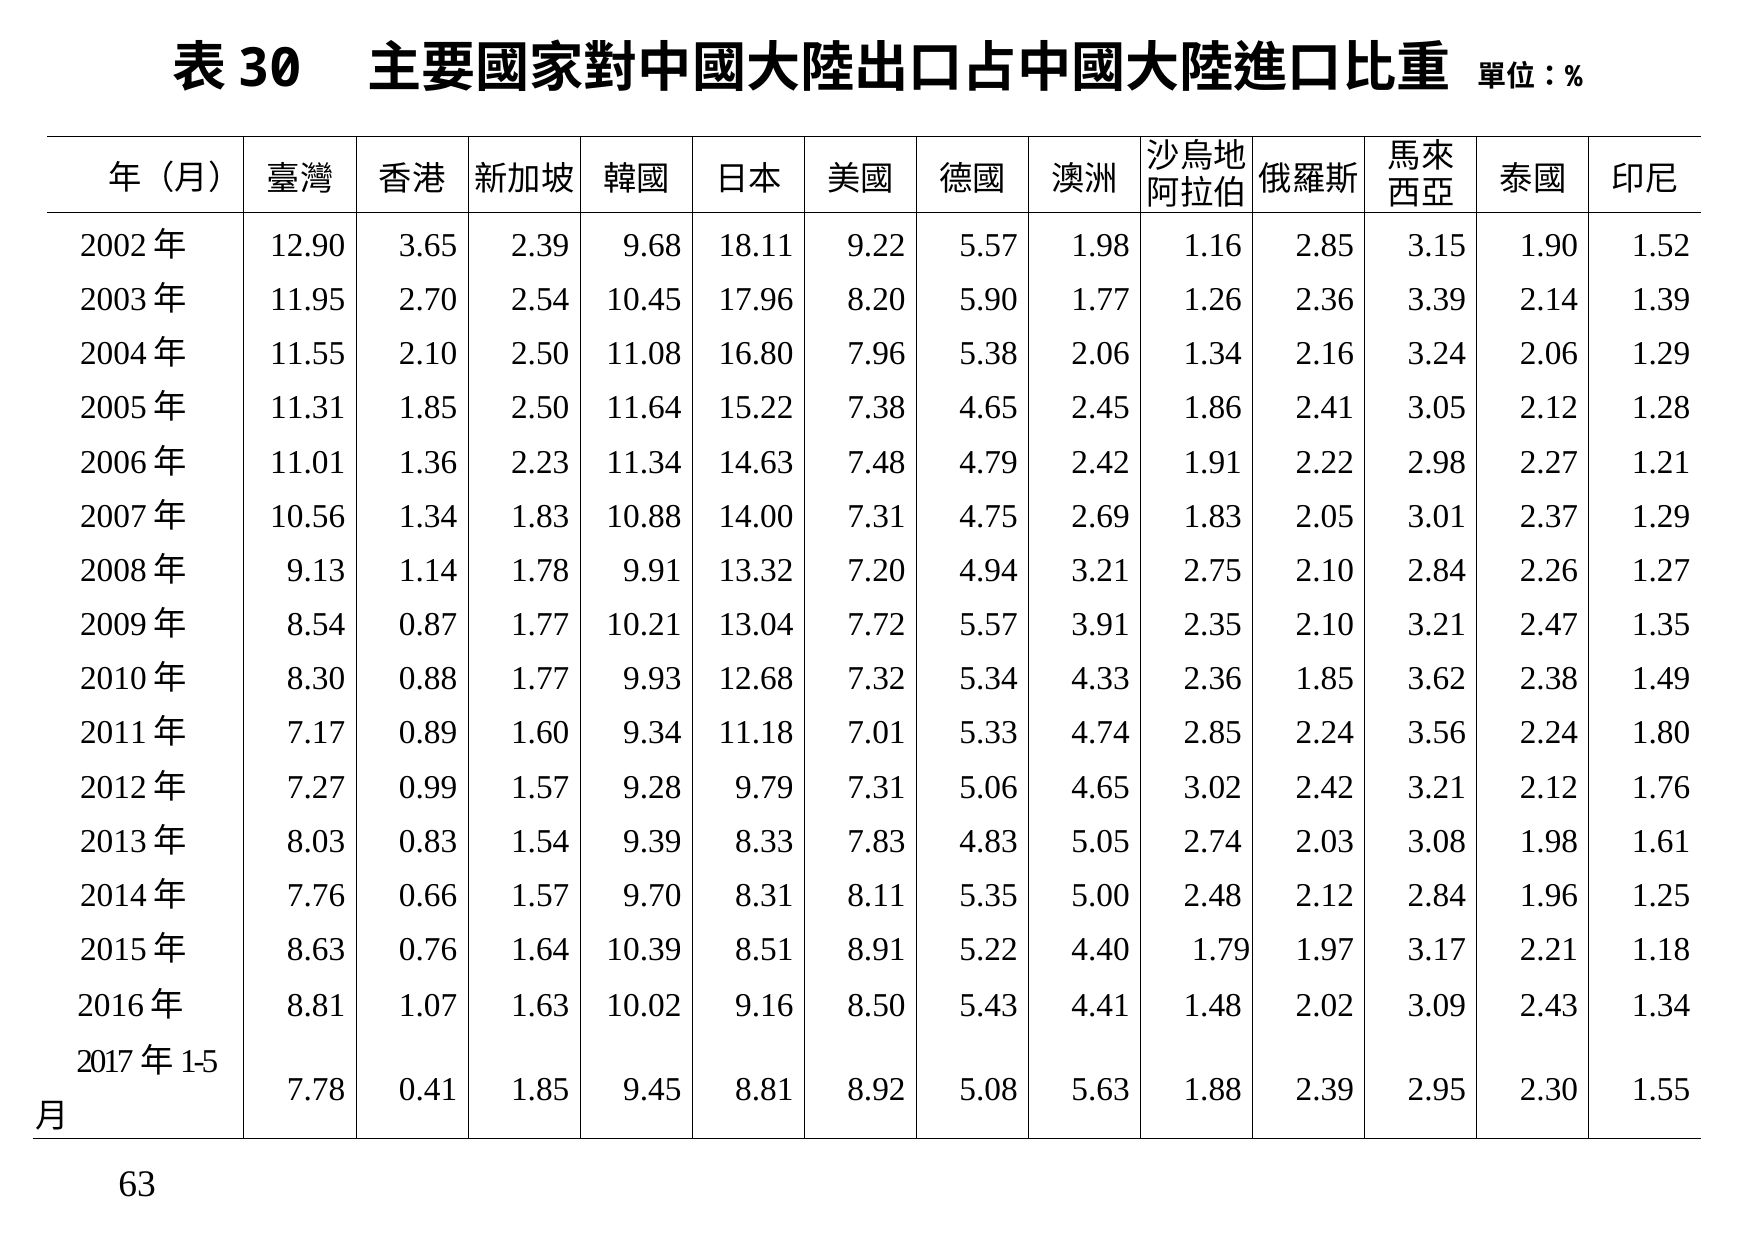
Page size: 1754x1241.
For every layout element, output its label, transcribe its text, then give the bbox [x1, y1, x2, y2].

table_cell 2.36 [1141, 646, 1252, 701]
table_cell 2.12 [1253, 863, 1364, 917]
table_cell 5.22 [917, 917, 1028, 971]
table_cell 2.39 [469, 213, 580, 267]
table_cell 2.37 [1477, 484, 1588, 538]
table_cell 17.96 [693, 267, 804, 321]
table_cell 1.16 [1141, 213, 1252, 267]
table_cell 1.85 [1253, 646, 1364, 701]
table_cell 8.31 [693, 863, 804, 917]
table_cell 2.70 [357, 267, 468, 321]
table_cell 8.92 [805, 1030, 916, 1138]
table_cell 1.36 [357, 430, 468, 484]
table_cell [33, 212, 47, 267]
table_cell 1.39 [1589, 267, 1701, 321]
table_cell 4.65 [1029, 755, 1140, 809]
table_cell 2.36 [1253, 267, 1364, 321]
table_cell 1.61 [1589, 809, 1701, 863]
table_cell 1.64 [469, 917, 580, 971]
table_cell 8.63 [244, 917, 356, 971]
table_cell 0.41 [357, 1030, 468, 1138]
table_cell 0.87 [357, 592, 468, 646]
table_cell 3.21 [1365, 755, 1476, 809]
table_cell 1.63 [469, 971, 580, 1029]
table_cell 1.34 [1141, 321, 1252, 376]
table_cell 5.57 [917, 213, 1028, 267]
table_cell 1.77 [469, 592, 580, 646]
table_cell 9.45 [581, 1030, 692, 1138]
table_cell 15.22 [693, 376, 804, 430]
table_cell 2.47 [1477, 592, 1588, 646]
table_cell 2.14 [1477, 267, 1588, 321]
table_cell 4.41 [1029, 971, 1140, 1029]
table_cell 1.55 [1589, 1030, 1701, 1138]
table_cell 10.02 [581, 971, 692, 1029]
table_cell 5.00 [1029, 863, 1140, 917]
table_cell 11.34 [581, 430, 692, 484]
table_cell 1.77 [469, 646, 580, 701]
table_cell 3.91 [1029, 592, 1140, 646]
table_cell 7.31 [805, 484, 916, 538]
table_cell 1.14 [357, 538, 468, 592]
table_cell 3.01 [1365, 484, 1476, 538]
table_cell 1.83 [469, 484, 580, 538]
table_cell [33, 430, 47, 484]
table_header 美國 [805, 137, 916, 212]
table_cell 1.48 [1141, 971, 1252, 1029]
table_cell 2.10 [1253, 592, 1364, 646]
table_cell 1.34 [1589, 971, 1701, 1029]
table_cell 1.83 [1141, 484, 1252, 538]
table_cell 2015年 [47, 917, 243, 971]
table_cell 2.98 [1365, 430, 1476, 484]
table_cell 9.22 [805, 213, 916, 267]
table_cell 1.90 [1477, 213, 1588, 267]
table_cell [33, 376, 47, 430]
table_cell 2.06 [1477, 321, 1588, 376]
table_cell 11.31 [244, 376, 356, 430]
table_cell 7.96 [805, 321, 916, 376]
table_cell [33, 592, 47, 646]
table_cell 1.35 [1589, 592, 1701, 646]
table_cell 1.80 [1589, 701, 1701, 755]
table_cell 12.90 [244, 213, 356, 267]
table_cell 11.08 [581, 321, 692, 376]
table_cell 7.17 [244, 701, 356, 755]
table_cell 0.99 [357, 755, 468, 809]
table_cell 2003年 [47, 267, 243, 321]
table_cell 10.21 [581, 592, 692, 646]
subtitle 表30 主要國家對中國大陸出口占中國大陸進口比重 單位：% [118, 24, 1636, 103]
table_cell 3.05 [1365, 376, 1476, 430]
table_cell 2.06 [1029, 321, 1140, 376]
table_cell 0.88 [357, 646, 468, 701]
table_cell 5.57 [917, 592, 1028, 646]
table_cell 4.65 [917, 376, 1028, 430]
table_cell 5.38 [917, 321, 1028, 376]
table_header [33, 136, 47, 212]
table_cell 5.05 [1029, 809, 1140, 863]
table_cell 10.39 [581, 917, 692, 971]
table_cell 0.83 [357, 809, 468, 863]
table_cell 2.50 [469, 321, 580, 376]
table_cell 2008年 [47, 538, 243, 592]
table_cell 2.12 [1477, 755, 1588, 809]
table_cell 2.39 [1253, 1030, 1364, 1138]
table_cell 2.10 [357, 321, 468, 376]
table_cell 2012年 [47, 755, 243, 809]
table_cell 1.49 [1589, 646, 1701, 701]
table_cell 1.27 [1589, 538, 1701, 592]
table_header 德國 [917, 137, 1028, 212]
table_cell [33, 646, 47, 701]
table_cell 7.27 [244, 755, 356, 809]
table_cell [33, 809, 47, 863]
table_cell 2.27 [1477, 430, 1588, 484]
table_cell 2.85 [1141, 701, 1252, 755]
table_cell 2.45 [1029, 376, 1140, 430]
table_cell 2007年 [47, 484, 243, 538]
table_cell 16.80 [693, 321, 804, 376]
table_header 澳洲 [1029, 137, 1140, 212]
table_cell 1.98 [1477, 809, 1588, 863]
table_cell 5.63 [1029, 1030, 1140, 1138]
table_cell 2.74 [1141, 809, 1252, 863]
table_cell 5.35 [917, 863, 1028, 917]
table_cell 1.88 [1141, 1030, 1252, 1138]
table_cell 2.69 [1029, 484, 1140, 538]
table_cell 2.95 [1365, 1030, 1476, 1138]
table_cell 5.08 [917, 1030, 1028, 1138]
table_cell 1.91 [1141, 430, 1252, 484]
table_header 馬來 西亞 [1365, 137, 1476, 212]
table_cell [33, 321, 47, 376]
table_cell 2.24 [1477, 701, 1588, 755]
table_cell 1.29 [1589, 321, 1701, 376]
table_cell 1.86 [1141, 376, 1252, 430]
table_cell 3.15 [1365, 213, 1476, 267]
table_header 泰國 [1477, 137, 1588, 212]
table_cell 9.16 [693, 971, 804, 1029]
table_cell 1.07 [357, 971, 468, 1029]
table_cell 2006年 [47, 430, 243, 484]
table_header 印尼 [1589, 137, 1701, 212]
table_cell 2.50 [469, 376, 580, 430]
table_cell 5.33 [917, 701, 1028, 755]
table_cell 1.52 [1589, 213, 1701, 267]
table_cell 2.48 [1141, 863, 1252, 917]
table_cell 11.95 [244, 267, 356, 321]
table_cell 8.81 [244, 971, 356, 1029]
table_cell 1.25 [1589, 863, 1701, 917]
table_cell 9.28 [581, 755, 692, 809]
table_cell 9.79 [693, 755, 804, 809]
table_cell 2010年 [47, 646, 243, 701]
table_cell 4.74 [1029, 701, 1140, 755]
table_cell [33, 755, 47, 809]
table_cell 2.42 [1029, 430, 1140, 484]
table_cell 7.31 [805, 755, 916, 809]
table_cell 5.06 [917, 755, 1028, 809]
table_cell 2.38 [1477, 646, 1588, 701]
table_cell 8.11 [805, 863, 916, 917]
table_cell 2.23 [469, 430, 580, 484]
table_cell 1.57 [469, 863, 580, 917]
table_cell 7.76 [244, 863, 356, 917]
table_header 韓國 [581, 137, 692, 212]
table_cell 1.57 [469, 755, 580, 809]
table_cell 1.28 [1589, 376, 1701, 430]
table_cell 7.20 [805, 538, 916, 592]
table_cell [33, 484, 47, 538]
table_cell 2.85 [1253, 213, 1364, 267]
table_cell 8.91 [805, 917, 916, 971]
table_cell 12.68 [693, 646, 804, 701]
table_cell 2.16 [1253, 321, 1364, 376]
table_cell 18.11 [693, 213, 804, 267]
table_cell 2.41 [1253, 376, 1364, 430]
table_header 臺灣 [244, 137, 356, 212]
table_cell 3.17 [1365, 917, 1476, 971]
table_cell 9.39 [581, 809, 692, 863]
table_cell 3.09 [1365, 971, 1476, 1029]
table_header 沙烏地阿拉伯 [1141, 137, 1252, 212]
table_cell 8.54 [244, 592, 356, 646]
table_header 俄羅斯 [1253, 137, 1364, 212]
table_cell 2.30 [1477, 1030, 1588, 1138]
table_cell 2.24 [1253, 701, 1364, 755]
table_cell 3.21 [1029, 538, 1140, 592]
table_cell 8.03 [244, 809, 356, 863]
table_cell 7.32 [805, 646, 916, 701]
table_cell 11.01 [244, 430, 356, 484]
table_cell 3.62 [1365, 646, 1476, 701]
table_cell 10.45 [581, 267, 692, 321]
table_cell 8.20 [805, 267, 916, 321]
table_cell 7.01 [805, 701, 916, 755]
table_cell 2004年 [47, 321, 243, 376]
table_cell 1.79 [1141, 917, 1252, 971]
table_cell 1.98 [1029, 213, 1140, 267]
table_cell 7.48 [805, 430, 916, 484]
table_cell 1.96 [1477, 863, 1588, 917]
table_cell 3.21 [1365, 592, 1476, 646]
table_cell 7.78 [244, 1030, 356, 1138]
table_cell 3.65 [357, 213, 468, 267]
table_cell 2017年1-5月 [33, 1030, 243, 1138]
table_cell 2.43 [1477, 971, 1588, 1029]
table_cell 11.64 [581, 376, 692, 430]
table_cell 2.22 [1253, 430, 1364, 484]
table_cell 1.97 [1253, 917, 1364, 971]
table_cell 1.18 [1589, 917, 1701, 971]
table_cell 3.24 [1365, 321, 1476, 376]
table_cell 2.84 [1365, 538, 1476, 592]
table_cell 9.34 [581, 701, 692, 755]
table_cell 1.34 [357, 484, 468, 538]
table_cell [33, 267, 47, 321]
table_cell 0.89 [357, 701, 468, 755]
table_cell 1.21 [1589, 430, 1701, 484]
table_cell [33, 917, 47, 971]
table_cell 2.75 [1141, 538, 1252, 592]
table_cell 2.03 [1253, 809, 1364, 863]
table_cell 13.04 [693, 592, 804, 646]
table_cell 1.29 [1589, 484, 1701, 538]
table_cell 1.85 [357, 376, 468, 430]
table_header 年（月） [47, 137, 243, 212]
table_cell 7.72 [805, 592, 916, 646]
table_cell [33, 863, 47, 917]
table_cell 2.05 [1253, 484, 1364, 538]
table_cell [33, 701, 47, 755]
table_cell 2.10 [1253, 538, 1364, 592]
table_cell 4.83 [917, 809, 1028, 863]
table_cell 9.70 [581, 863, 692, 917]
table_cell 2005年 [47, 376, 243, 430]
table_header 香港 [357, 137, 468, 212]
table_cell 9.91 [581, 538, 692, 592]
table_cell 1.76 [1589, 755, 1701, 809]
table_cell 10.56 [244, 484, 356, 538]
table_cell 8.50 [805, 971, 916, 1029]
table_cell 10.88 [581, 484, 692, 538]
table_cell 2.12 [1477, 376, 1588, 430]
table_cell 4.40 [1029, 917, 1140, 971]
table_cell 1.60 [469, 701, 580, 755]
table_cell 2.26 [1477, 538, 1588, 592]
table_cell 11.18 [693, 701, 804, 755]
table_cell 2016年 [33, 971, 243, 1029]
table_cell 1.78 [469, 538, 580, 592]
table_cell 2.84 [1365, 863, 1476, 917]
table_cell 2009年 [47, 592, 243, 646]
table_cell 0.66 [357, 863, 468, 917]
table_cell 2.21 [1477, 917, 1588, 971]
table_cell 3.39 [1365, 267, 1476, 321]
table_header 日本 [693, 137, 804, 212]
table_cell 1.85 [469, 1030, 580, 1138]
table_cell 2.42 [1253, 755, 1364, 809]
table_cell 2002年 [47, 213, 243, 267]
table_cell 9.93 [581, 646, 692, 701]
table_cell 3.56 [1365, 701, 1476, 755]
table_cell 7.38 [805, 376, 916, 430]
table_cell 2.54 [469, 267, 580, 321]
table_header 新加坡 [469, 137, 580, 212]
table_cell 7.83 [805, 809, 916, 863]
table_cell 8.81 [693, 1030, 804, 1138]
table_cell 2.35 [1141, 592, 1252, 646]
table_cell 11.55 [244, 321, 356, 376]
table_cell 4.33 [1029, 646, 1140, 701]
table_cell 5.90 [917, 267, 1028, 321]
table_cell 9.68 [581, 213, 692, 267]
table_cell [33, 538, 47, 592]
table_cell 8.30 [244, 646, 356, 701]
table_cell 5.43 [917, 971, 1028, 1029]
table_cell 14.63 [693, 430, 804, 484]
table_cell 5.34 [917, 646, 1028, 701]
table_cell 13.32 [693, 538, 804, 592]
table_cell 2.02 [1253, 971, 1364, 1029]
table_cell 14.00 [693, 484, 804, 538]
table_cell 4.79 [917, 430, 1028, 484]
table_cell 0.76 [357, 917, 468, 971]
table_cell 2011年 [47, 701, 243, 755]
table_cell 1.26 [1141, 267, 1252, 321]
table_cell 3.02 [1141, 755, 1252, 809]
table_cell 2014年 [47, 863, 243, 917]
table_cell 1.54 [469, 809, 580, 863]
table_cell 9.13 [244, 538, 356, 592]
table_cell 4.75 [917, 484, 1028, 538]
table_cell 4.94 [917, 538, 1028, 592]
table_cell 3.08 [1365, 809, 1476, 863]
table_cell 8.33 [693, 809, 804, 863]
table_cell 8.51 [693, 917, 804, 971]
table_cell 2013年 [47, 809, 243, 863]
table_cell 1.77 [1029, 267, 1140, 321]
